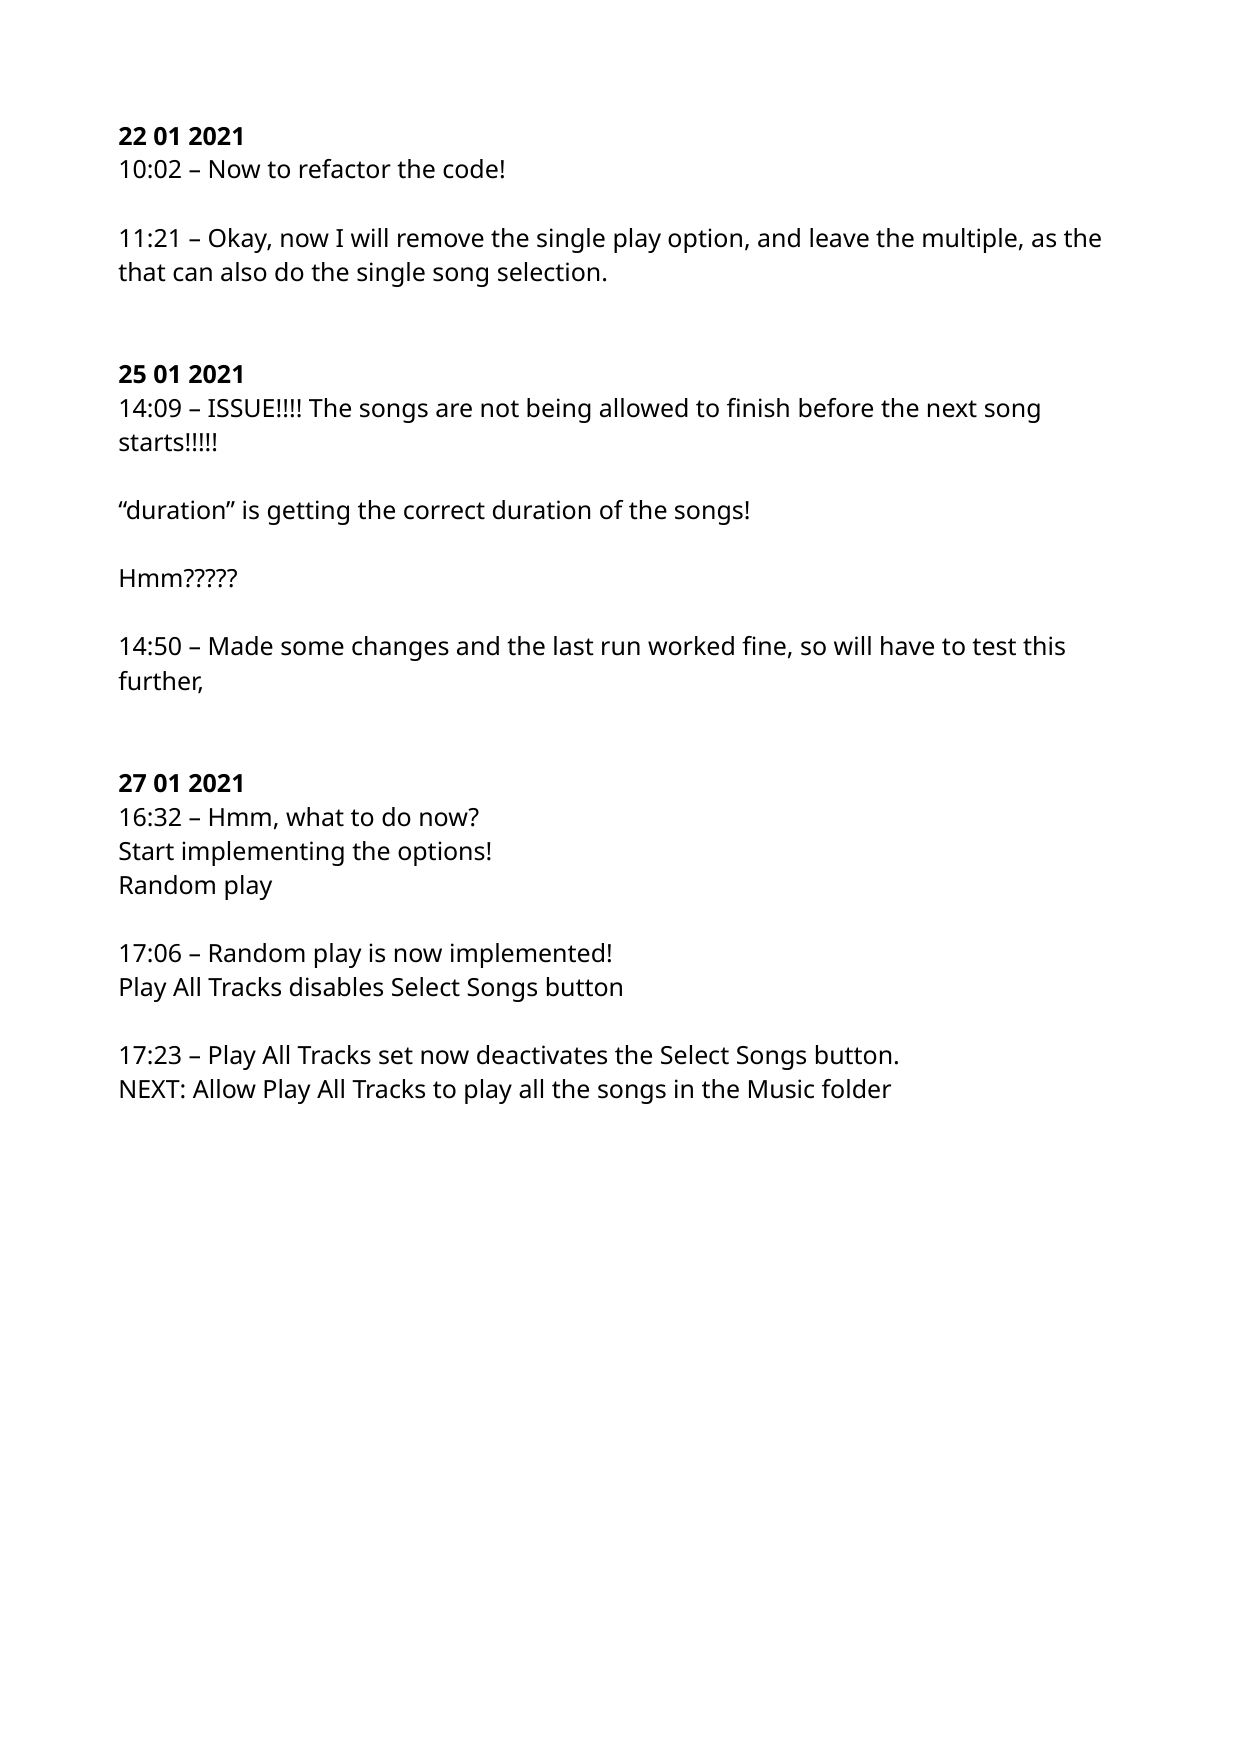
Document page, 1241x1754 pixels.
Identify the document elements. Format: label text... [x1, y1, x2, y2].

text 16:32 – Hmm, what to do now? [118, 799, 1122, 833]
text 27 01 2021 [118, 765, 1122, 799]
text “duration” is getting the correct duration of the songs! [118, 493, 1122, 527]
text Start implementing the options! [118, 833, 1122, 867]
text 17:06 – Random play is now implemented! [118, 936, 1122, 970]
text 14:50 – Made some changes and the last run worked fine, so will have to test this further, [118, 629, 1122, 697]
text 10:02 – Now to refactor the code! [118, 152, 1122, 186]
text Play All Tracks disables Select Songs button [118, 970, 1122, 1004]
text Hmm????? [118, 561, 1122, 595]
text 25 01 2021 [118, 357, 1122, 391]
text 22 01 2021 [118, 118, 1122, 152]
text 11:21 – Okay, now I will remove the single play option, and leave the multiple, as the that can also do the single song selection. [118, 220, 1122, 288]
text 17:23 – Play All Tracks set now deactivates the Select Songs button. [118, 1038, 1122, 1072]
text Random play [118, 867, 1122, 902]
text NEXT: Allow Play All Tracks to play all the songs in the Music folder [118, 1072, 1122, 1106]
text 14:09 – ISSUE!!!! The songs are not being allowed to finish before the next song starts!!!!! [118, 391, 1122, 459]
